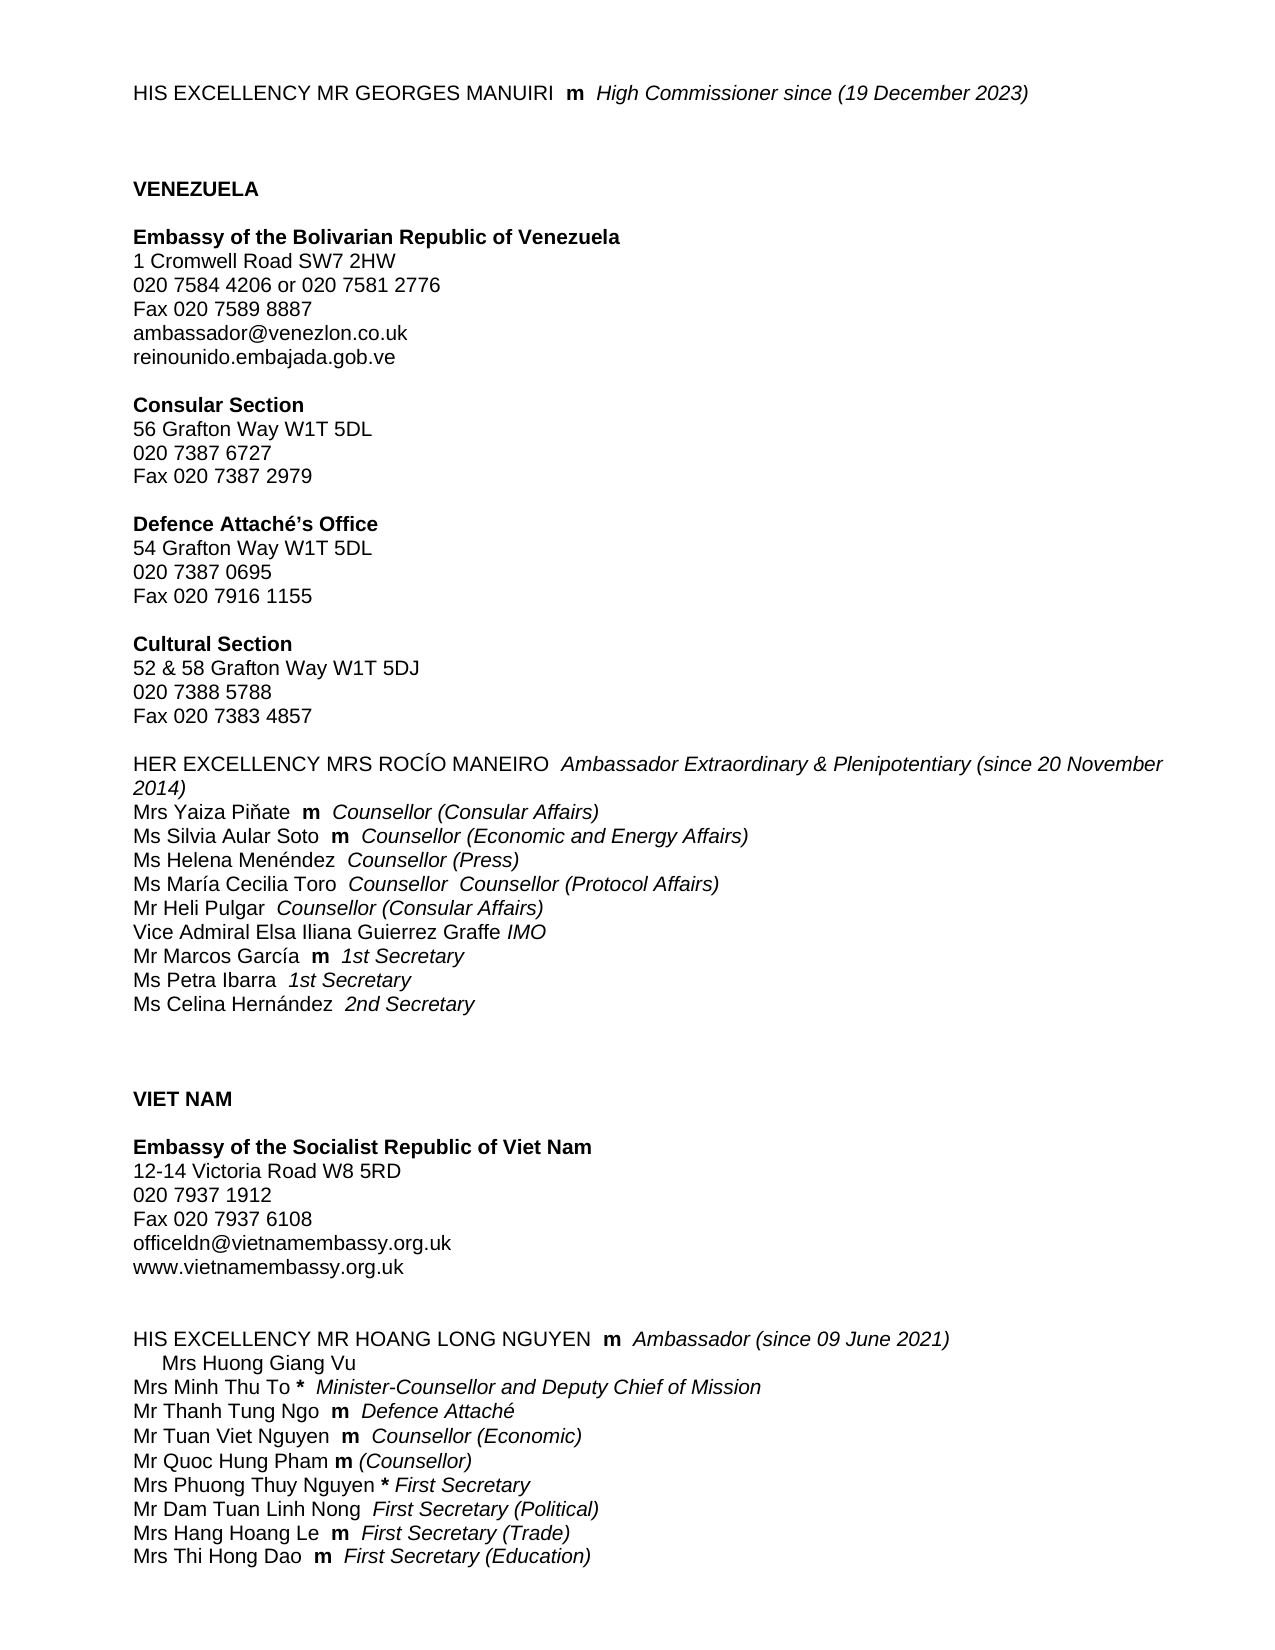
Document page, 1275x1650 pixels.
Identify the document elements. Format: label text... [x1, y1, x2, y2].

text Ms Helena Menéndez Counsellor (Press) [133, 848, 1181, 872]
text Mr Marcos García m 1st Secretary [133, 943, 1181, 967]
text HIS EXCELLENCY MR HOANG LONG NGUYEN m Ambassador (since 09 June 2021) [133, 1327, 1181, 1351]
text Mrs Phuong Thuy Nguyen * First Secretary [133, 1472, 1181, 1496]
text 1 Cromwell Road SW7 2HW [133, 249, 1181, 273]
text Mr Heli Pulgar Counsellor (Consular Affairs) [133, 896, 1181, 919]
text 54 Grafton Way W1T 5DL [133, 536, 1181, 560]
text ambassador@venezlon.co.uk [133, 321, 1181, 344]
text VENEZUELA [133, 177, 1181, 201]
text 020 7387 6727 [133, 440, 1181, 464]
text 52 & 58 Grafton Way W1T 5DJ [133, 656, 1181, 680]
text 020 7388 5788 [133, 680, 1181, 704]
text 020 7937 1912 [133, 1183, 1181, 1207]
text Ms Petra Ibarra 1st Secretary [133, 967, 1181, 991]
text Fax 020 7387 2979 [133, 464, 1181, 488]
text Embassy of the Socialist Republic of Viet Nam [133, 1135, 1181, 1159]
text Mrs Huong Giang Vu [133, 1351, 1181, 1375]
text Consular Section [133, 392, 1181, 416]
text Defence Attaché’s Office [133, 512, 1181, 536]
text reinounido.embajada.gob.ve [133, 344, 1181, 368]
text 020 7584 4206 or 020 7581 2776 [133, 273, 1181, 297]
text Vice Admiral Elsa Iliana Guierrez Graffe IMO [133, 919, 1181, 943]
text 56 Grafton Way W1T 5DL [133, 416, 1181, 440]
text Mrs Minh Thu To * Minister-Counsellor and Deputy Chief of Mission [133, 1375, 1181, 1399]
text Mr Thanh Tung Ngo m Defence Attaché [133, 1399, 1181, 1423]
text 020 7387 0695 [133, 560, 1181, 584]
text Cultural Section [133, 632, 1181, 656]
text Fax 020 7916 1155 [133, 584, 1181, 608]
text HIS EXCELLENCY MR GEORGES MANUIRI m High Commissioner since (19 December 2023) [133, 81, 1181, 105]
text Mrs Yaiza Piňate m Counsellor (Consular Affairs) [133, 800, 1181, 824]
text 12-14 Victoria Road W8 5RD [133, 1159, 1181, 1183]
text Ms María Cecilia Toro Counsellor Counsellor (Protocol Affairs) [133, 872, 1181, 896]
text Ms Silvia Aular Soto m Counsellor (Economic and Energy Affairs) [133, 824, 1181, 848]
text Mrs Hang Hoang Le m First Secretary (Trade) [133, 1520, 1181, 1544]
text Embassy of the Bolivarian Republic of Venezuela [133, 225, 1181, 249]
text Fax 020 7937 6108 [133, 1207, 1181, 1231]
text officeldn@vietnamembassy.org.uk [133, 1231, 1181, 1255]
text Fax 020 7589 8887 [133, 297, 1181, 321]
text www.vietnamembassy.org.uk [133, 1255, 1181, 1279]
text Mr Tuan Viet Nguyen m Counsellor (Economic) [133, 1423, 1181, 1447]
text Fax 020 7383 4857 [133, 704, 1181, 728]
text Ms Celina Hernández 2nd Secretary [133, 991, 1181, 1015]
text Mr Quoc Hung Pham m (Counsellor) [133, 1448, 1181, 1472]
text Mrs Thi Hong Dao m First Secretary (Education) [133, 1544, 1181, 1568]
text Mr Dam Tuan Linh Nong First Secretary (Political) [133, 1496, 1181, 1520]
text HER EXCELLENCY MRS ROCÍO MANEIRO Ambassador Extraordinary & Plenipotentiary (since 20 November 2014) [133, 752, 1181, 800]
text VIET NAM [133, 1087, 1181, 1111]
